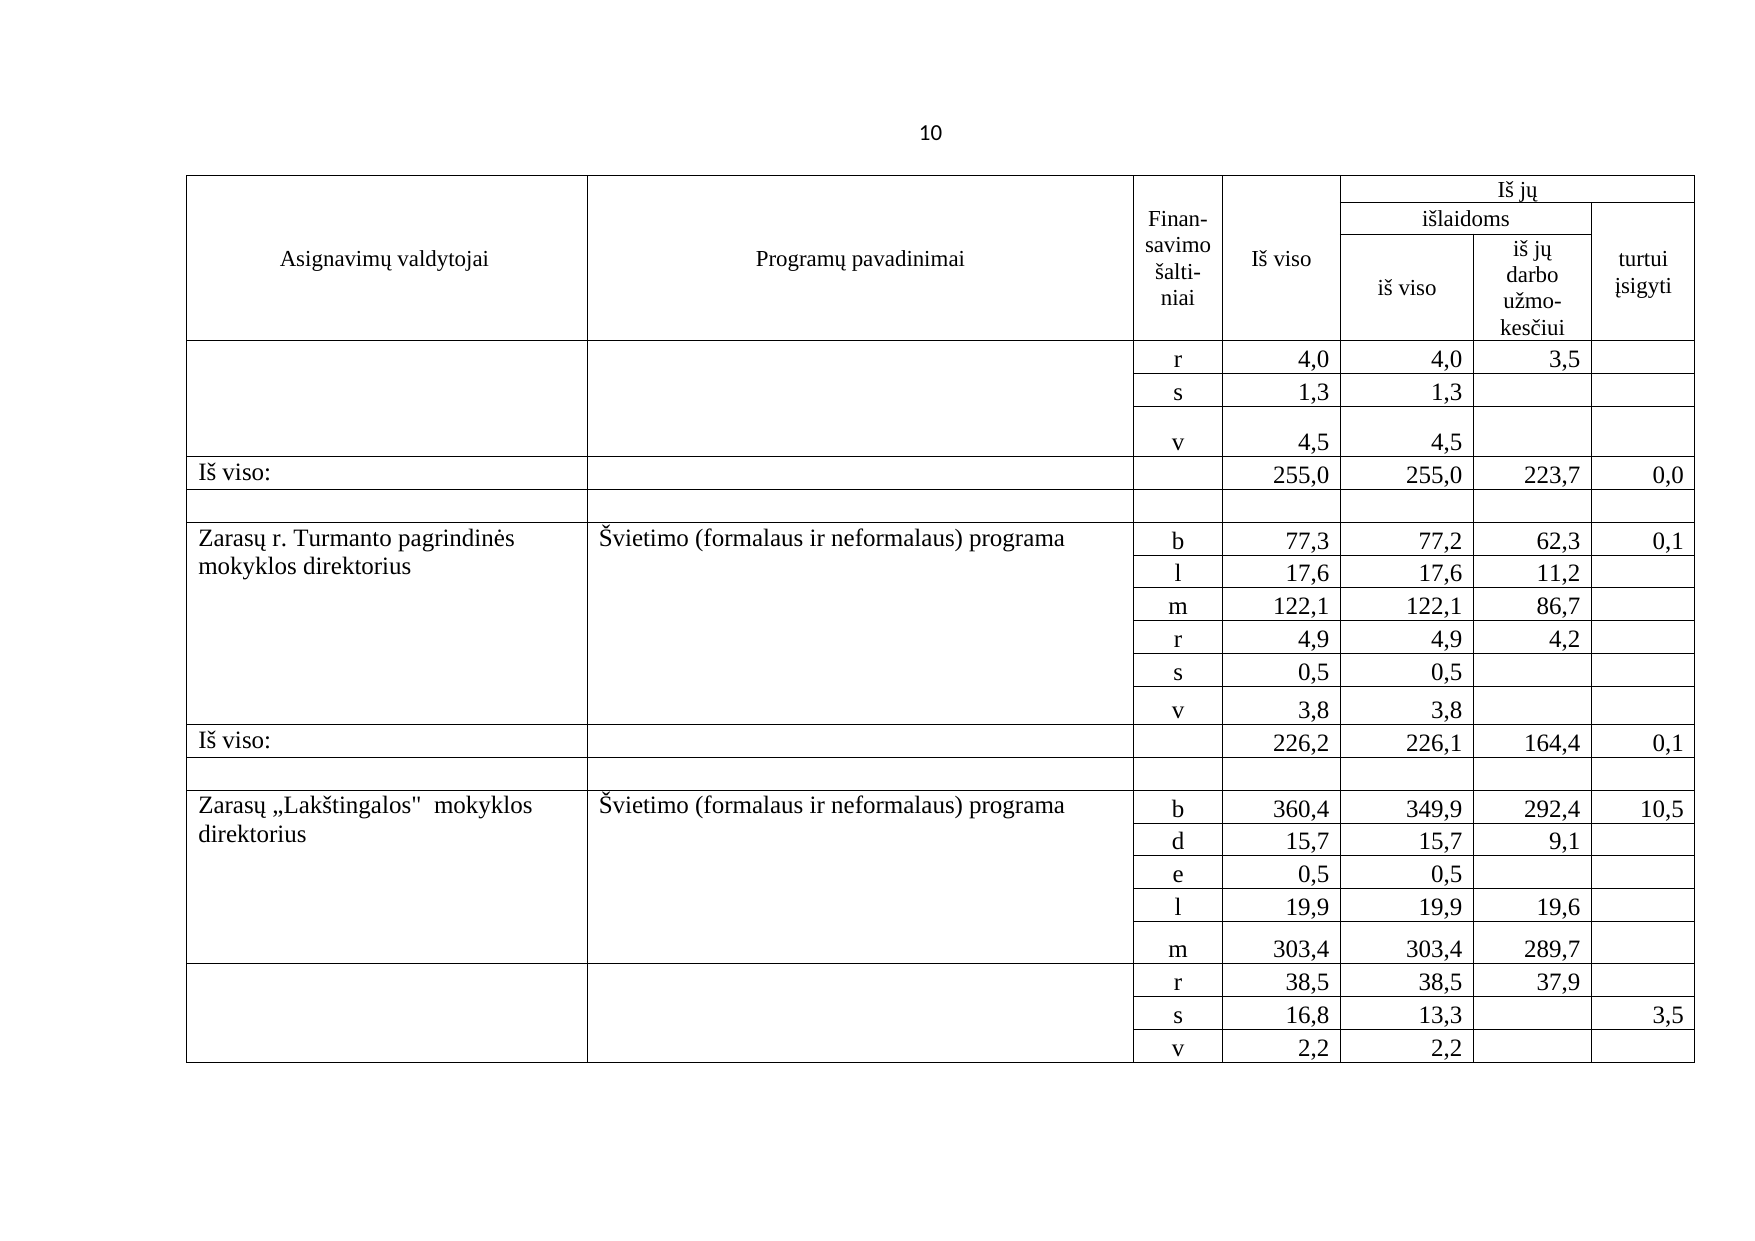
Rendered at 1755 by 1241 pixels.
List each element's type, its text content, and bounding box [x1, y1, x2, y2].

table_cell [187, 341, 587, 456]
table_cell r [1134, 621, 1222, 653]
table_cell [588, 341, 1133, 456]
table_cell r [1134, 341, 1222, 373]
table_cell [1592, 407, 1694, 456]
table_cell 3,8 [1223, 687, 1340, 724]
table_cell 303,4 [1223, 922, 1340, 963]
table_cell 19,9 [1341, 889, 1473, 921]
table_cell [1592, 922, 1694, 963]
table_cell r [1134, 964, 1222, 996]
table_cell 255,0 [1223, 457, 1340, 489]
table_cell [1592, 374, 1694, 406]
table_cell [588, 490, 1133, 522]
table_cell 38,5 [1341, 964, 1473, 996]
table_cell 77,3 [1223, 523, 1340, 554]
table_cell 0,1 [1592, 725, 1694, 757]
table_cell turtui įsigyti [1592, 203, 1694, 340]
table_cell Iš viso: [187, 457, 587, 489]
table_cell 3,5 [1592, 997, 1694, 1029]
table_cell [1592, 490, 1694, 522]
table_cell 122,1 [1223, 588, 1340, 620]
table_cell 4,9 [1341, 621, 1473, 653]
table_cell 19,9 [1223, 889, 1340, 921]
table_cell 3,5 [1474, 341, 1591, 373]
table_header Iš jų [1341, 176, 1694, 202]
table_cell [1223, 758, 1340, 789]
table_cell [1134, 457, 1222, 489]
table_cell 226,2 [1223, 725, 1340, 757]
table_cell 16,8 [1223, 997, 1340, 1029]
table_cell 226,1 [1341, 725, 1473, 757]
table_cell 360,4 [1223, 791, 1340, 822]
table_cell [588, 457, 1133, 489]
table_cell [1592, 341, 1694, 373]
table_cell [1592, 556, 1694, 587]
table_cell [588, 758, 1133, 789]
table_cell 4,9 [1223, 621, 1340, 653]
table_cell 349,9 [1341, 791, 1473, 822]
table_cell v [1134, 1030, 1222, 1062]
table_cell iš jų darbo užmo-kesčiui [1474, 235, 1591, 340]
table_cell 62,3 [1474, 523, 1591, 554]
table_cell [1592, 687, 1694, 724]
table_cell s [1134, 997, 1222, 1029]
table_cell [1592, 1030, 1694, 1062]
table_cell 0,5 [1341, 654, 1473, 686]
table_cell s [1134, 654, 1222, 686]
table_cell 15,7 [1341, 824, 1473, 855]
table_cell 15,7 [1223, 824, 1340, 855]
table_cell l [1134, 556, 1222, 587]
table_cell 4,0 [1223, 341, 1340, 373]
table_cell [1474, 374, 1591, 406]
table_cell [1474, 490, 1591, 522]
table_cell Švietimo (formalaus ir neformalaus) programa [588, 791, 1133, 963]
table_cell 38,5 [1223, 964, 1340, 996]
table_cell l [1134, 889, 1222, 921]
table_cell 4,5 [1341, 407, 1473, 456]
table_cell 10,5 [1592, 791, 1694, 822]
table_cell [1474, 687, 1591, 724]
table_cell [1592, 856, 1694, 888]
table_header Programų pavadinimai [588, 176, 1133, 340]
table_cell [1592, 824, 1694, 855]
table_cell b [1134, 791, 1222, 822]
table_cell 4,2 [1474, 621, 1591, 653]
table_cell m [1134, 922, 1222, 963]
table_cell 17,6 [1223, 556, 1340, 587]
table_cell [1592, 758, 1694, 789]
table_cell 13,3 [1341, 997, 1473, 1029]
table_cell Iš viso: [187, 725, 587, 757]
table_cell 0,0 [1592, 457, 1694, 489]
table_header Iš viso [1223, 176, 1340, 340]
table_cell 11,2 [1474, 556, 1591, 587]
table_cell išlaidoms [1341, 203, 1591, 233]
table_cell [1592, 621, 1694, 653]
table_cell [1474, 1030, 1591, 1062]
table_cell [1474, 758, 1591, 789]
table_cell [1592, 889, 1694, 921]
table_cell [1474, 997, 1591, 1029]
table_cell v [1134, 407, 1222, 456]
table_cell 2,2 [1223, 1030, 1340, 1062]
table_header Asignavimų valdytojai [187, 176, 587, 340]
table_cell m [1134, 588, 1222, 620]
table_cell 77,2 [1341, 523, 1473, 554]
table_cell 19,6 [1474, 889, 1591, 921]
table_cell e [1134, 856, 1222, 888]
table_cell Zarasų r. Turmanto pagrindinės mokyklos direktorius [187, 523, 587, 724]
table_cell [1341, 758, 1473, 789]
table_cell 3,8 [1341, 687, 1473, 724]
table_cell 1,3 [1341, 374, 1473, 406]
table_cell 292,4 [1474, 791, 1591, 822]
table_cell 255,0 [1341, 457, 1473, 489]
table_cell 164,4 [1474, 725, 1591, 757]
table_cell [187, 490, 587, 522]
table_cell 1,3 [1223, 374, 1340, 406]
table_cell [1134, 758, 1222, 789]
table_cell 303,4 [1341, 922, 1473, 963]
table_cell 0,1 [1592, 523, 1694, 554]
table_cell iš viso [1341, 235, 1473, 340]
table_cell [1223, 490, 1340, 522]
table_cell [1134, 490, 1222, 522]
table_cell [1341, 490, 1473, 522]
table_cell Švietimo (formalaus ir neformalaus) programa [588, 523, 1133, 724]
table_cell [588, 964, 1133, 1062]
table_cell 122,1 [1341, 588, 1473, 620]
table_cell [1592, 654, 1694, 686]
table_cell 289,7 [1474, 922, 1591, 963]
table_cell [1592, 588, 1694, 620]
table_cell [588, 725, 1133, 757]
table_cell [1474, 856, 1591, 888]
table_cell 86,7 [1474, 588, 1591, 620]
table_cell [187, 758, 587, 789]
table_cell 37,9 [1474, 964, 1591, 996]
table_cell 4,0 [1341, 341, 1473, 373]
table_cell 223,7 [1474, 457, 1591, 489]
table_cell [1134, 725, 1222, 757]
table_cell 0,5 [1223, 856, 1340, 888]
table_cell [1592, 964, 1694, 996]
table_cell [1474, 654, 1591, 686]
table_cell 0,5 [1341, 856, 1473, 888]
table_cell d [1134, 824, 1222, 855]
table_cell 9,1 [1474, 824, 1591, 855]
table_cell b [1134, 523, 1222, 554]
table_cell v [1134, 687, 1222, 724]
table_cell Zarasų „Lakštingalos" mokyklos direktorius [187, 791, 587, 963]
table_cell [187, 964, 587, 1062]
table_cell 2,2 [1341, 1030, 1473, 1062]
table_cell [1474, 407, 1591, 456]
table_cell s [1134, 374, 1222, 406]
table_header Finan-savimo šalti-niai [1134, 176, 1222, 340]
table_cell 4,5 [1223, 407, 1340, 456]
table_cell 17,6 [1341, 556, 1473, 587]
table_cell 0,5 [1223, 654, 1340, 686]
